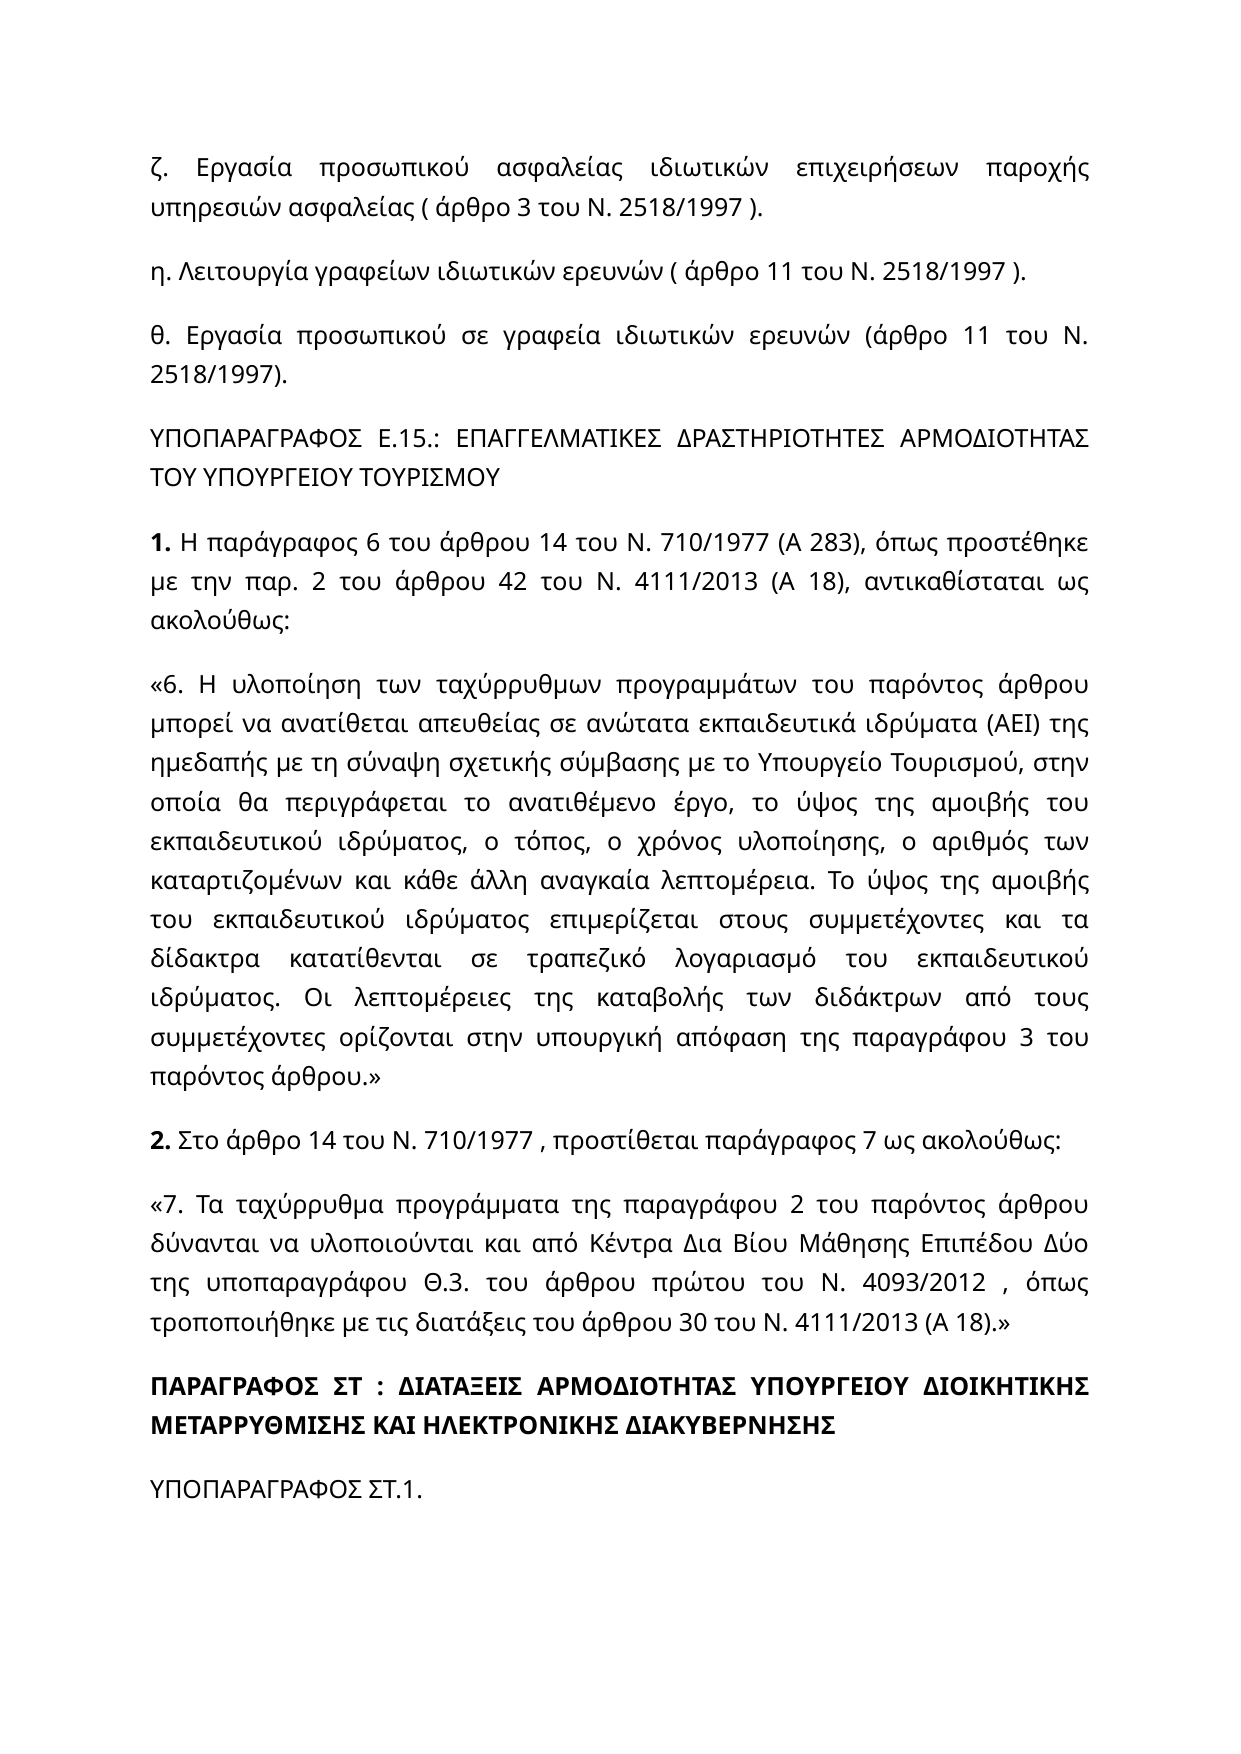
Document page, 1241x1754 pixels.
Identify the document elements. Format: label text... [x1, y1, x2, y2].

text ΥΠΟΠΑΡΑΓΡΑΦΟΣ Ε.15.: ΕΠΑΓΓΕΛΜΑΤΙΚΕΣ ΔΡΑΣΤΗΡΙΟΤΗΤΕΣ ΑΡΜΟΔΙΟΤΗΤΑΣ ΤΟΥ ΥΠΟΥΡΓΕΙΟΥ ΤΟΥΡΙΣΜΟΥ [150, 421, 1090, 494]
text ζ. Εργασία προσωπικού ασφαλείας ιδιωτικών επιχειρήσεων παροχής υπηρεσιών ασφαλείας ( άρθρο 3 του Ν. 2518/1997 ). [150, 150, 1090, 223]
text ΥΠΟΠΑΡΑΓΡΑΦΟΣ ΣΤ.1. [150, 1472, 1090, 1506]
text 2. Στο άρθρο 14 του Ν. 710/1977 , προστίθεται παράγραφος 7 ως ακολούθως: [150, 1122, 1090, 1157]
text «6. Η υλοποίηση των ταχύρρυθμων προγραμμάτων του παρόντος άρθρου μπορεί να ανατίθεται απευθείας σε ανώτατα εκπαιδευτικά ιδρύματα (ΑΕΙ) της ημεδαπής με τη σύναψη σχετικής σύμβασης με το Υπουργείο Τουρισμού, στην οποία θα περιγράφεται το ανατιθέμενο έργο, το ύψος της αμοιβής του εκπαιδευτικού ιδρύματος, ο τόπος, ο χρόνος υλοποίησης, ο αριθμός των καταρτιζομένων και κάθε άλλη αναγκαία λεπτομέρεια. Το ύψος της αμοιβής του εκπαιδευτικού ιδρύματος επιμερίζεται στους συμμετέχοντες και τα δίδακτρα κατατίθενται σε τραπεζικό λογαριασμό του εκπαιδευτικού ιδρύματος. Οι λεπτομέρειες της καταβολής των διδάκτρων από τους συμμετέχοντες ορίζονται στην υπουργική απόφαση της παραγράφου 3 του παρόντος άρθρου.» [150, 667, 1090, 1092]
text «7. Τα ταχύρρυθμα προγράμματα της παραγράφου 2 του παρόντος άρθρου δύνανται να υλοποιούνται και από Κέντρα Δια Βίου Μάθησης Επιπέδου Δύο της υποπαραγράφου Θ.3. του άρθρου πρώτου του Ν. 4093/2012 , όπως τροποποιήθηκε με τις διατάξεις του άρθρου 30 του Ν. 4111/2013 (Α 18).» [150, 1187, 1090, 1338]
text η. Λειτουργία γραφείων ιδιωτικών ερευνών ( άρθρο 11 του Ν. 2518/1997 ). [150, 253, 1090, 287]
text 1. Η παράγραφος 6 του άρθρου 14 του Ν. 710/1977 (Α 283), όπως προστέθηκε με την παρ. 2 του άρθρου 42 του Ν. 4111/2013 (Α 18), αντικαθίσταται ως ακολούθως: [150, 524, 1090, 637]
text θ. Εργασία προσωπικού σε γραφεία ιδιωτικών ερευνών (άρθρο 11 του Ν. 2518/1997). [150, 317, 1090, 391]
text ΠΑΡΑΓΡΑΦΟΣ ΣΤ : ΔΙΑΤΑΞΕΙΣ ΑΡΜΟΔΙΟΤΗΤΑΣ ΥΠΟΥΡΓΕΙΟΥ ΔΙΟΙΚΗΤΙΚΗΣ ΜΕΤΑΡΡΥΘΜΙΣΗΣ ΚΑΙ ΗΛΕΚΤΡΟΝΙΚΗΣ ΔΙΑΚΥΒΕΡΝΗΣΗΣ [150, 1368, 1090, 1442]
